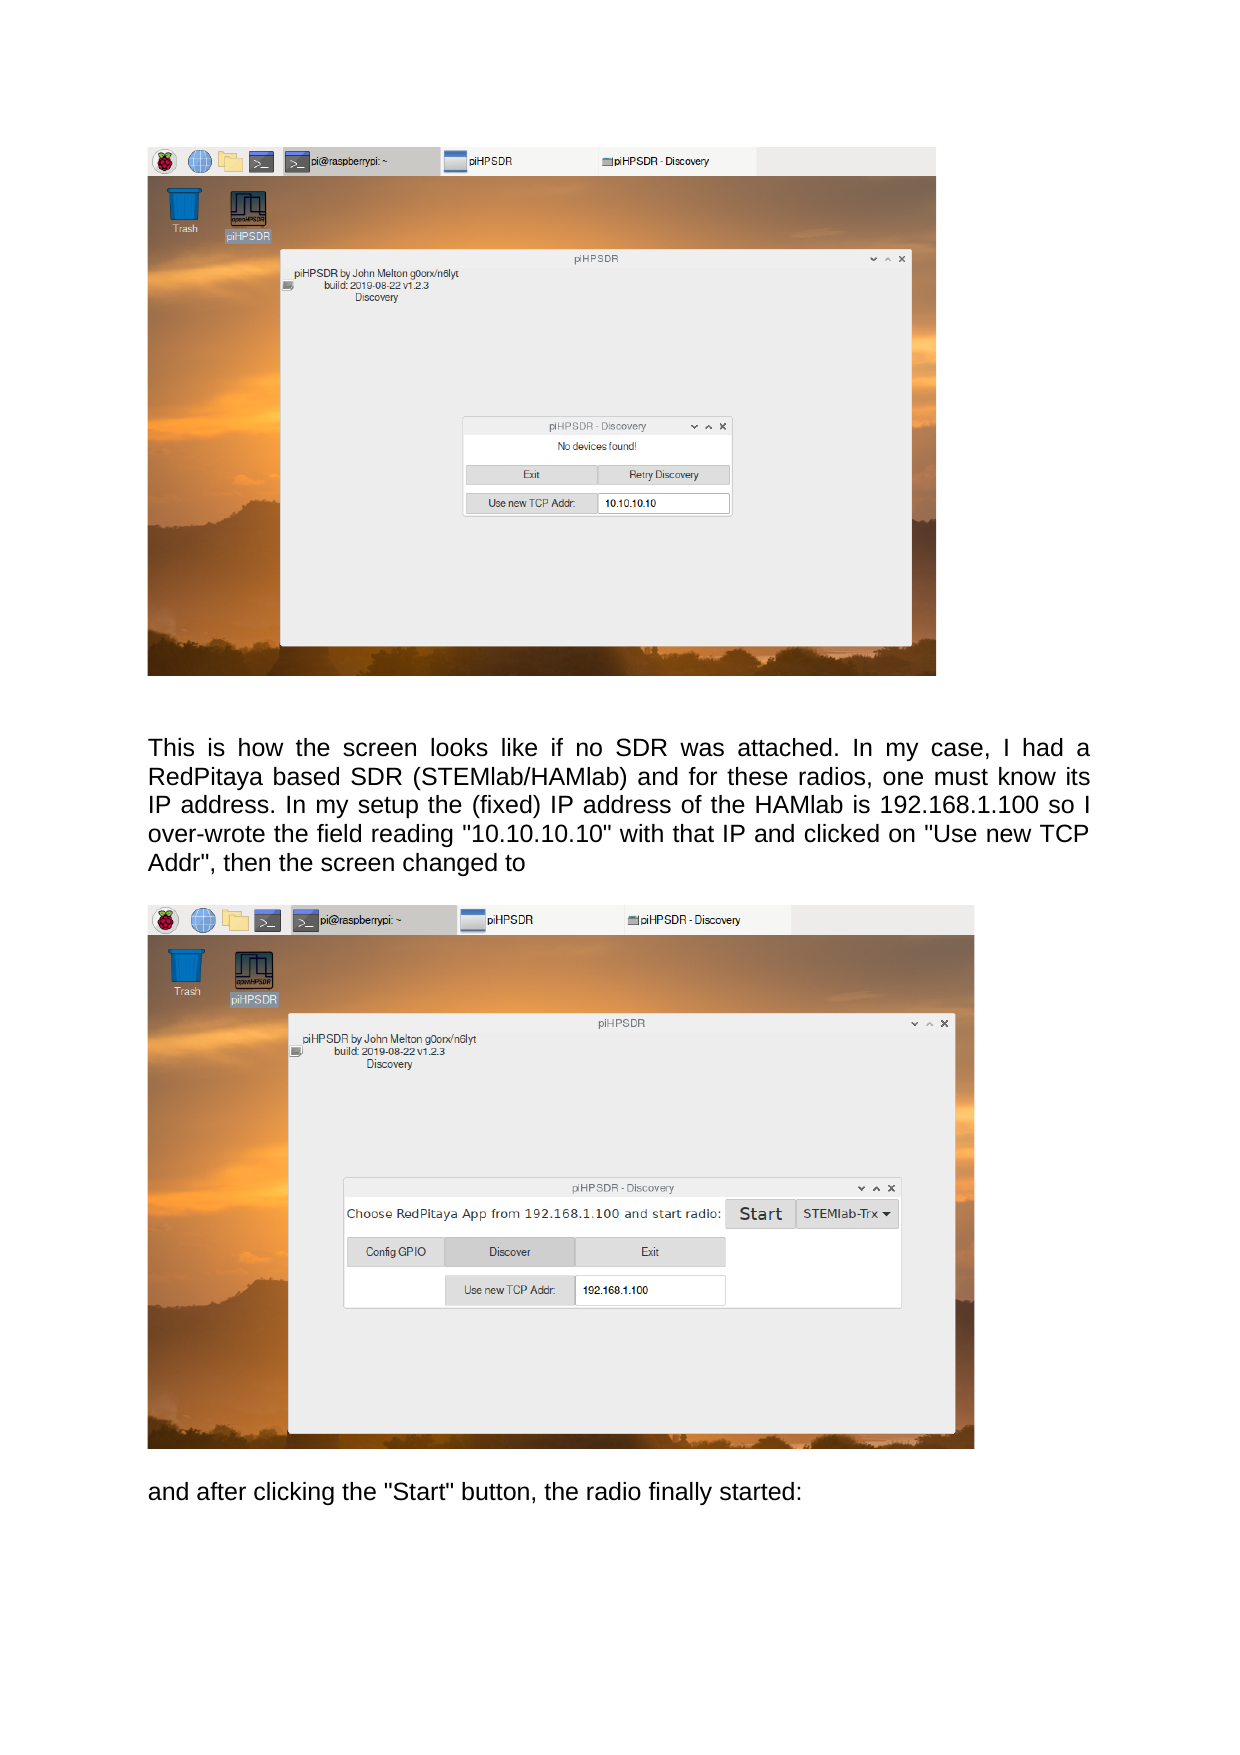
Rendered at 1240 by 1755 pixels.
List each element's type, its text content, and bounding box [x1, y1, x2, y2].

text This is how the screen looks like if no SDR was attached. In my case, I had a RedPitaya based SDR (STEMlab/HAMlab) and for these radios, one must know its IP address. In my setup the (fixed) IP address of the HAMlab is 192.168.1.100 so I over-wrote the field reading "10.10.10.10" with that IP and clicked on "Use new TCP Addr", then the screen changed to [148, 733, 1092, 877]
text and after clicking the "Start" button, the radio finally started: [148, 1477, 1092, 1506]
